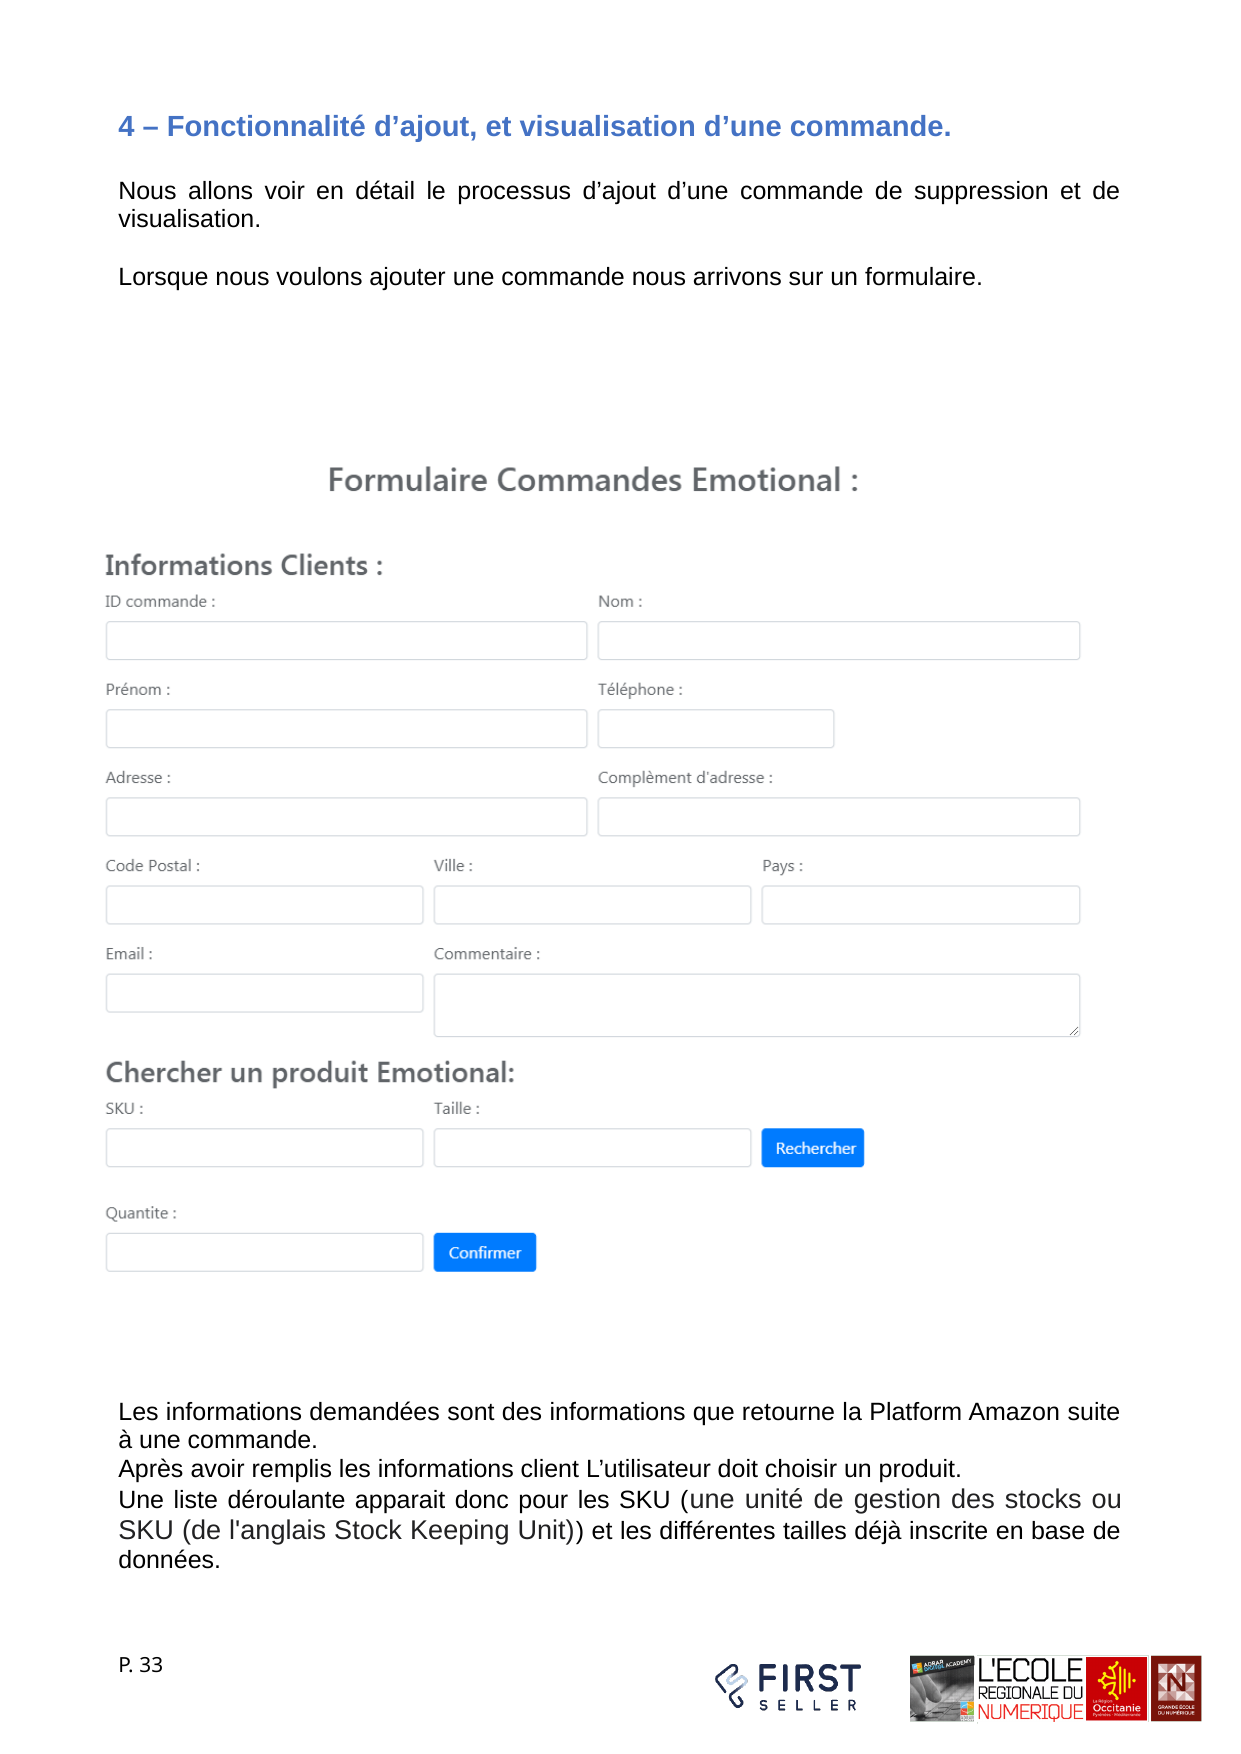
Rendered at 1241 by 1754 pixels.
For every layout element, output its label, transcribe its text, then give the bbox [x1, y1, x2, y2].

subtitle 4 – Fonctionnalité d’ajout, et visualisation d’une commande. [118, 108, 1122, 142]
text Nous allons voir en détail le processus d’ajout d’une commande de suppression et de visualisation. [118, 176, 1122, 233]
text Une liste déroulante apparait donc pour les SKU (une unité de gestion des stocks ou SKU (de l'anglais Stock Keeping Unit)) et les différentes tailles déjà inscrite en base de données. [118, 1483, 1122, 1574]
text Les informations demandées sont des informations que retourne la Platform Amazon suite à une commande. [118, 1396, 1122, 1454]
text Après avoir remplis les informations client L’utilisateur doit choisir un produit. [118, 1454, 1122, 1483]
text Lorsque nous voulons ajouter une commande nous arrivons sur un formulaire. [118, 262, 1122, 291]
